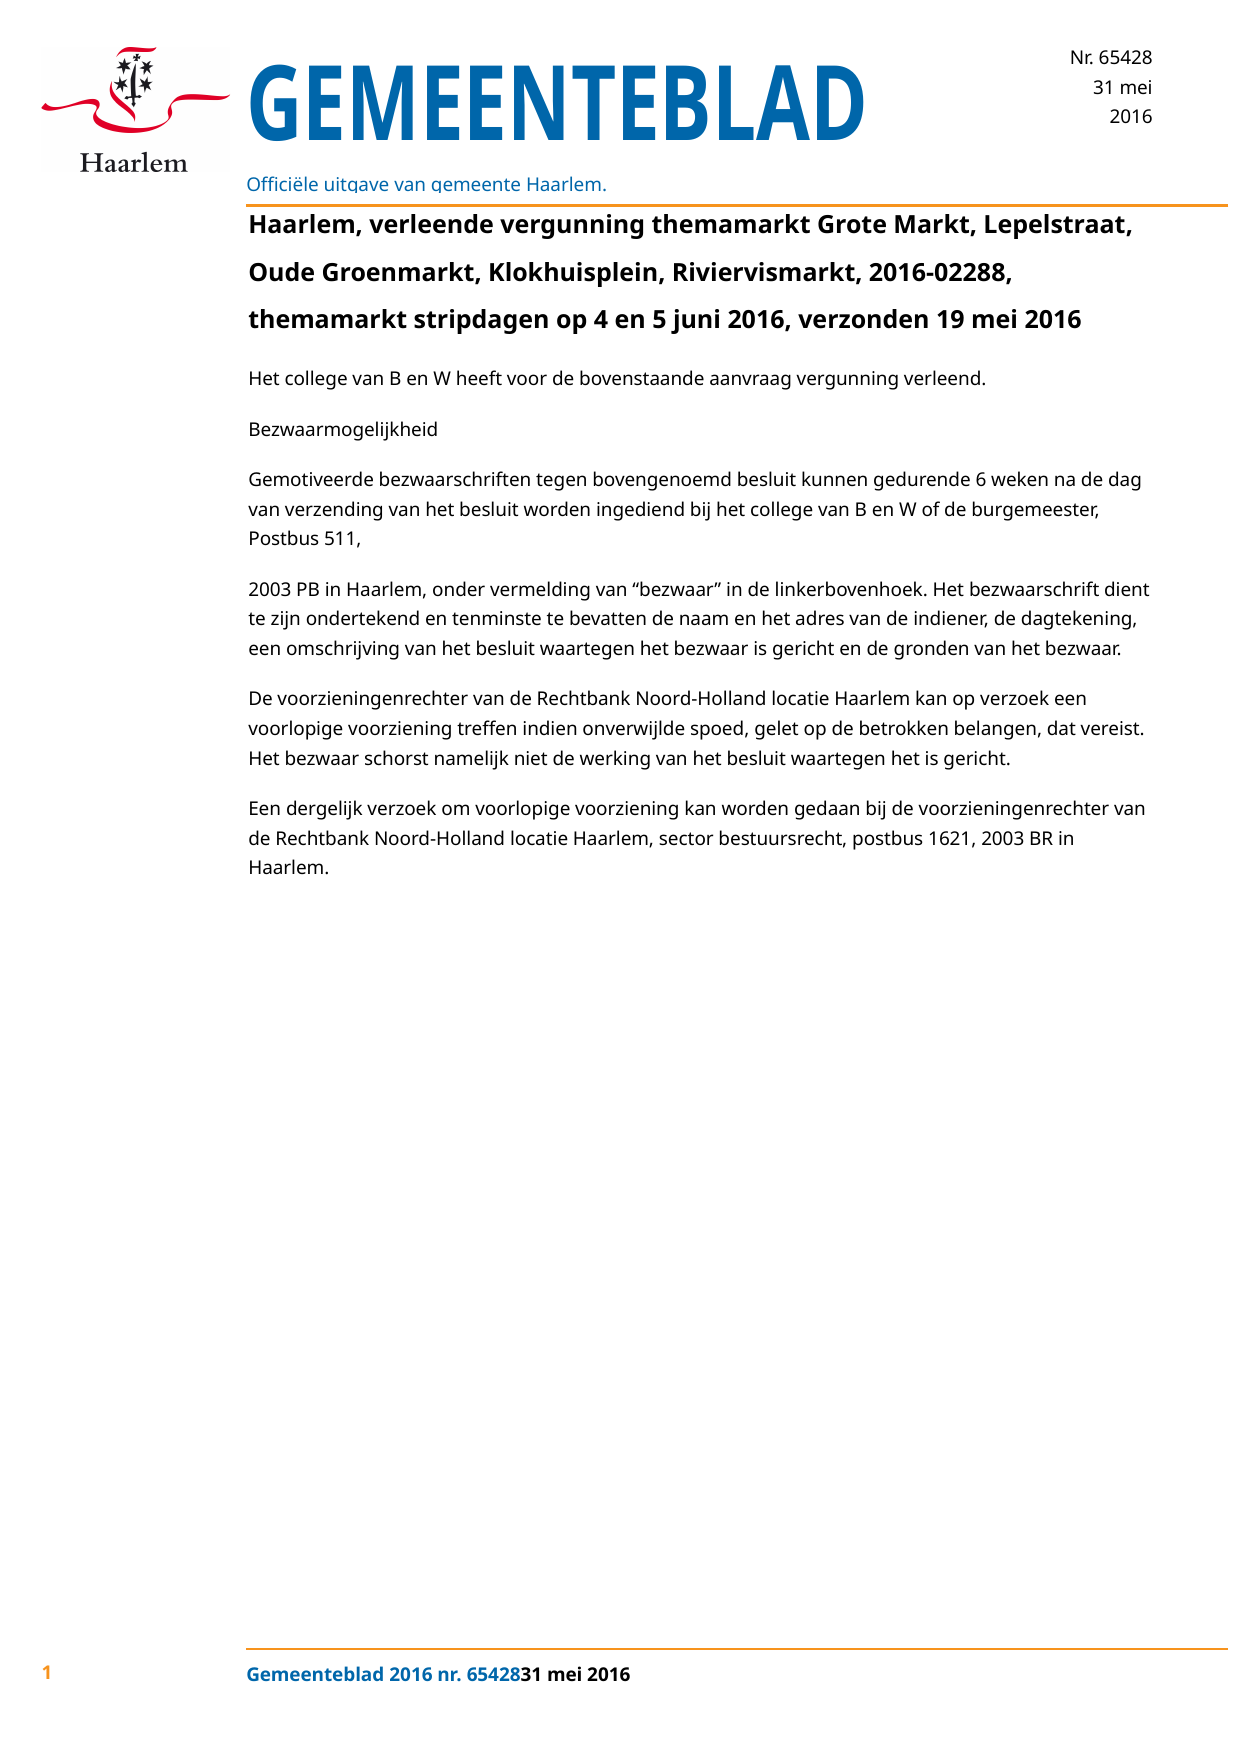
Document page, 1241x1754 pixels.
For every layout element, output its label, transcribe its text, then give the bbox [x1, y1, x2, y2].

text Haarlem, verleende vergunning themamarkt Grote Markt, Lepelstraat, Oude Groenmarkt, Klokhuisplein, Riviervismarkt, 2016-02288, themamarkt stripdagen op 4 en 5 juni 2016, verzonden 19 mei 2016 [248, 207, 1152, 336]
text Bezwaarmogelijkheid [248, 416, 1152, 442]
text De voorzieningenrechter van de Rechtbank Noord-Holland locatie Haarlem kan op verzoek een voorlopige voorziening treffen indien onverwijlde spoed, gelet op de betrokken belangen, dat vereist. Het bezwaar schorst namelijk niet de werking van het besluit waartegen het is gericht. [248, 686, 1152, 770]
text Gemotiveerde bezwaarschriften tegen bovengenoemd besluit kunnen gedurende 6 weken na de dag van verzending van het besluit worden ingediend bij het college van B en W of de burgemeester, Postbus 511, [248, 466, 1152, 551]
text Het college van B en W heeft voor de bovenstaande aanvraag vergunning verleend. [248, 366, 1152, 391]
text 2003 PB in Haarlem, onder vermelding van “bezwaar” in de linkerbovenhoek. Het bezwaarschrift dient te zijn ondertekend en tenminste te bevatten de naam en het adres van de indiener, de dagtekening, een omschrijving van het besluit waartegen het bezwaar is gericht en de gronden van het bezwaar. [248, 576, 1152, 661]
picture [41, 47, 231, 172]
text Een dergelijk verzoek om voorlopige voorziening kan worden gedaan bij de voorzieningenrechter van de Rechtbank Noord-Holland locatie Haarlem, sector bestuursrecht, postbus 1621, 2003 BR in Haarlem. [248, 795, 1152, 880]
